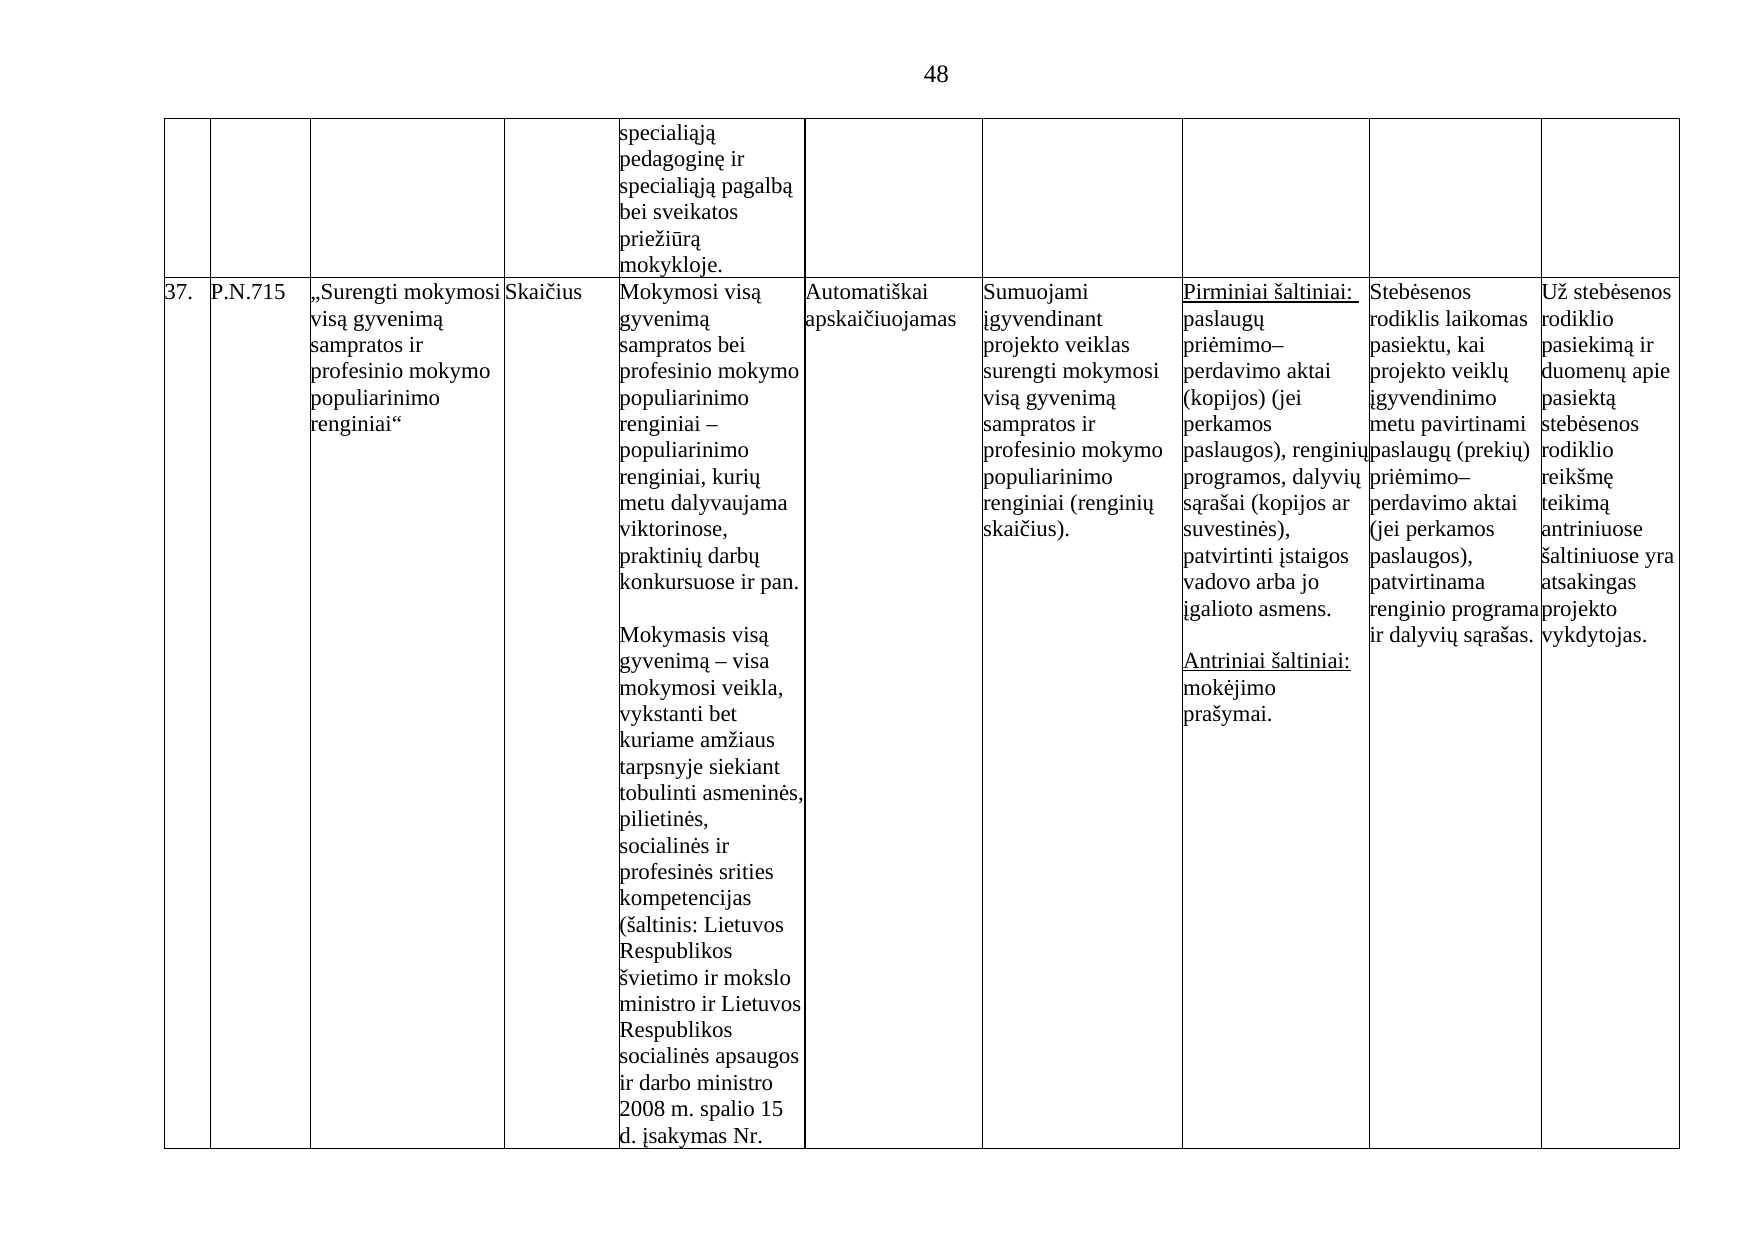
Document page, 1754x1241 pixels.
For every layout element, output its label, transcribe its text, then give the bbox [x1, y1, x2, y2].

table_cell [983, 119, 1182, 277]
table_cell [806, 119, 982, 277]
table_cell [505, 119, 619, 277]
table_cell Pirminiai šaltiniai: paslaugų priėmimo–perdavimo aktai (kopijos) (jei perkamos paslaugos), renginių programos, dalyvių sąrašai (kopijos ar suvestinės), patvirtinti įstaigos vadovo arba jo įgalioto asmens. Antriniai šaltiniai: mokėjimo prašymai. [1183, 278, 1369, 1148]
table_cell „Surengti mokymosi visą gyvenimą sampratos ir profesinio mokymo populiarinimo renginiai“ [311, 278, 504, 1148]
table_cell Stebėsenos rodiklis laikomas pasiektu, kai projekto veiklų įgyvendinimo metu pavirtinami paslaugų (prekių) priėmimo– perdavimo aktai (jei perkamos paslaugos), patvirtinama renginio programa ir dalyvių sąrašas. [1370, 278, 1541, 1148]
table_cell specialiąją pedagoginę ir specialiąją pagalbą bei sveikatos priežiūrą mokykloje. [620, 119, 804, 277]
table_cell [1542, 119, 1679, 277]
table_cell Už stebėsenos rodiklio pasiekimą ir duomenų apie pasiektą stebėsenos rodiklio reikšmę teikimą antriniuose šaltiniuose yra atsakingas projekto vykdytojas. [1542, 278, 1679, 1148]
table_cell Sumuojami įgyvendinant projekto veiklas surengti mokymosi visą gyvenimą sampratos ir profesinio mokymo populiarinimo renginiai (renginių skaičius). [983, 278, 1182, 1148]
table_cell Automatiškai apskaičiuojamas [806, 278, 982, 1148]
table_cell P.N.715 [211, 278, 310, 1148]
table_cell [211, 119, 310, 277]
table_cell [1183, 119, 1369, 277]
table_cell Skaičius [505, 278, 619, 1148]
table_cell [165, 119, 210, 277]
table_cell [311, 119, 504, 277]
table_cell Mokymosi visą gyvenimą sampratos bei profesinio mokymo populiarinimo renginiai – populiarinimo renginiai, kurių metu dalyvaujama viktorinose, praktinių darbų konkursuose ir pan. Mokymasis visą gyvenimą – visa mokymosi veikla, vykstanti bet kuriame amžiaus tarpsnyje siekiant tobulinti asmeninės, pilietinės, socialinės ir profesinės srities kompetencijas (šaltinis: Lietuvos Respublikos švietimo ir mokslo ministro ir Lietuvos Respublikos socialinės apsaugos ir darbo ministro 2008 m. spalio 15 d. įsakymas Nr. [620, 278, 804, 1148]
table_cell 37. [165, 278, 210, 1148]
table_cell [1370, 119, 1541, 277]
